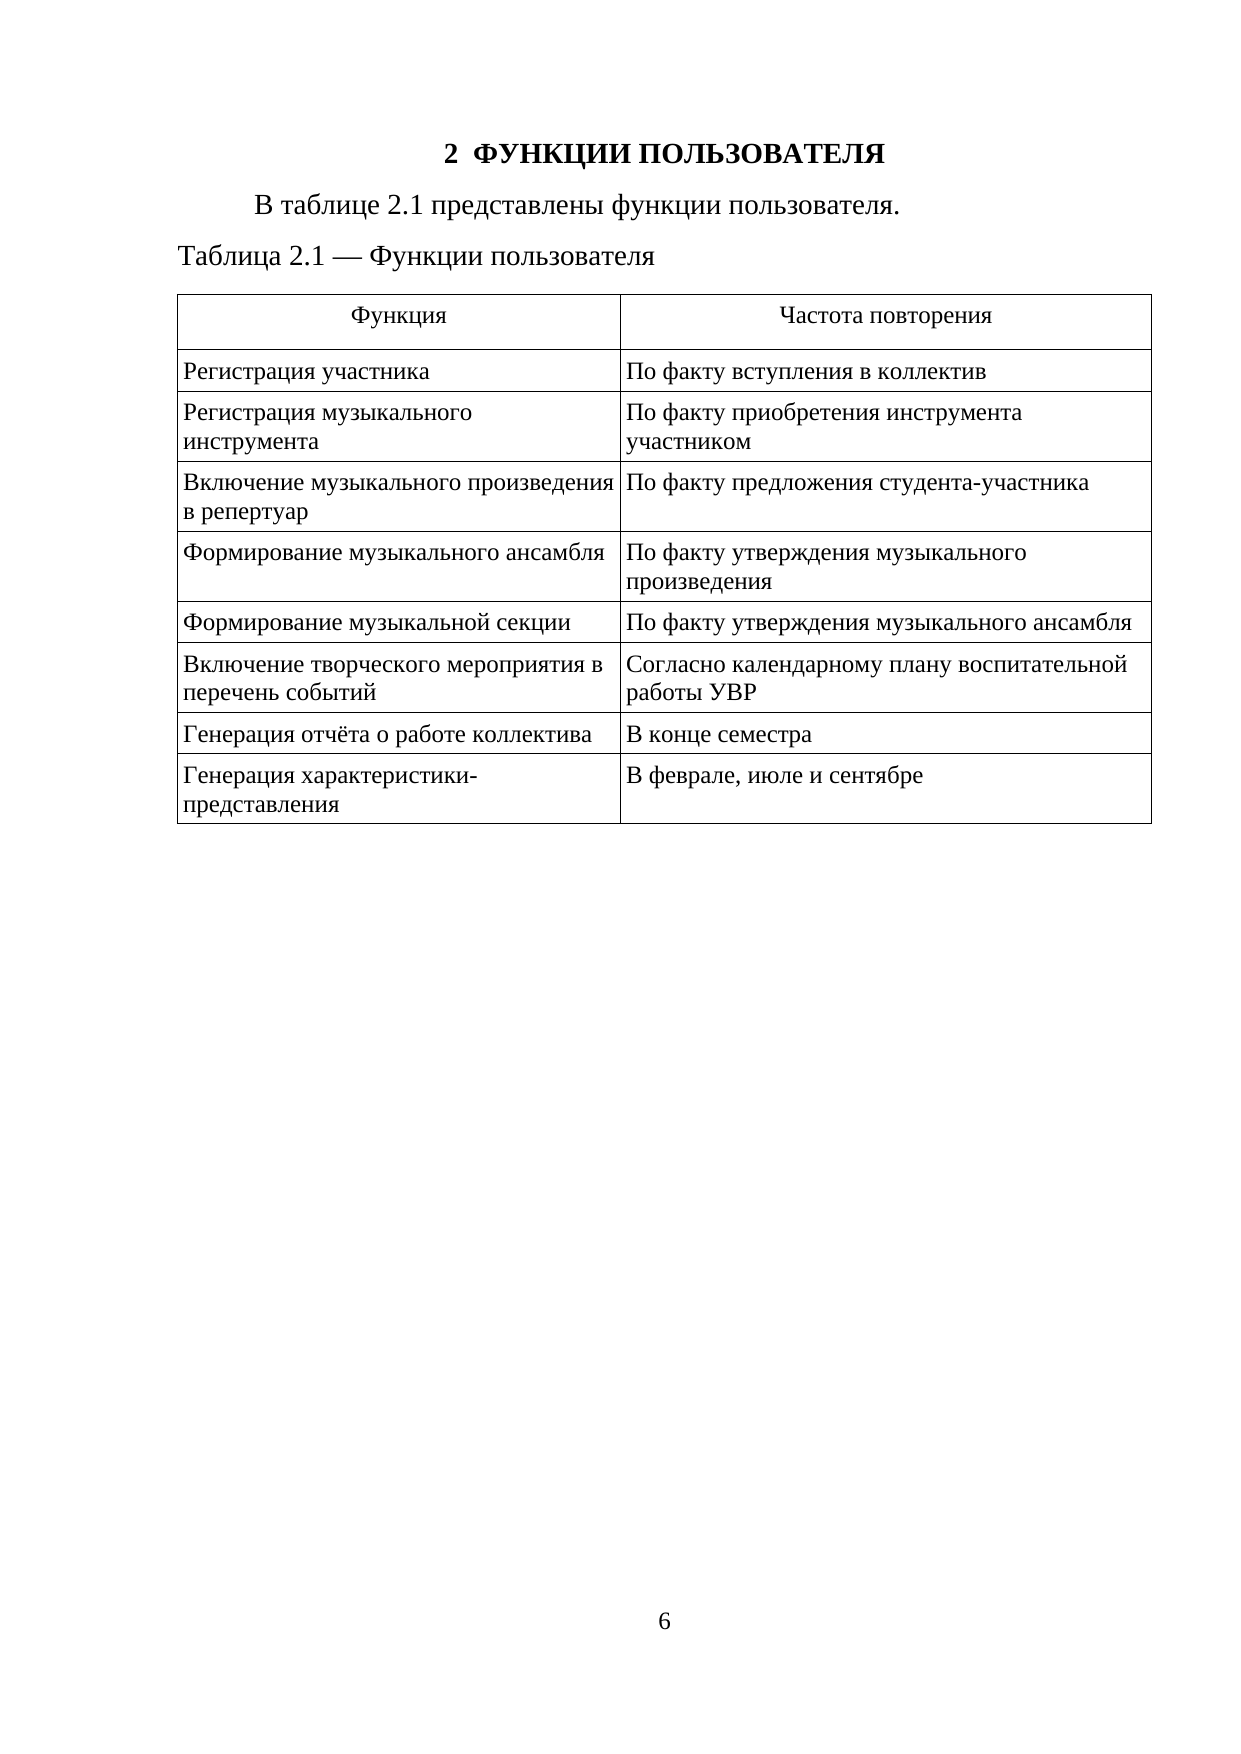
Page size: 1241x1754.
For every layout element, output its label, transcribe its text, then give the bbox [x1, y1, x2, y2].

table_cell По факту утверждения музыкального произведения [621, 532, 1151, 601]
table_header Частота повторения [621, 295, 1151, 349]
table_cell По факту утверждения музыкального ансамбля [621, 602, 1151, 642]
table_cell Включение музыкального произведения в репертуар [178, 462, 620, 531]
table_cell Регистрация участника [178, 350, 620, 391]
table_cell Включение творческого мероприятия в перечень событий [178, 643, 620, 712]
table_cell Формирование музыкальной секции [178, 602, 620, 642]
text В таблице 2.1 представлены функции пользователя. [177, 187, 1152, 221]
table_cell По факту предложения студента-участника [621, 462, 1151, 531]
table_cell Формирование музыкального ансамбля [178, 532, 620, 601]
text Таблица 2.1 — Функции пользователя [177, 238, 1152, 271]
table_cell Регистрация музыкального инструмента [178, 392, 620, 461]
table_cell В феврале, июле и сентябре [621, 754, 1151, 823]
table_cell Генерация характеристики-представления [178, 754, 620, 823]
table_cell Согласно календарному плану воспитательной работы УВР [621, 643, 1151, 712]
table_cell По факту вступления в коллектив [621, 350, 1151, 391]
table_header Функция [178, 295, 620, 349]
table_cell В конце семестра [621, 713, 1151, 753]
subtitle 2 функции пользователя [177, 136, 1152, 169]
table_cell По факту приобретения инструмента участником [621, 392, 1151, 461]
table_cell Генерация отчёта о работе коллектива [178, 713, 620, 753]
